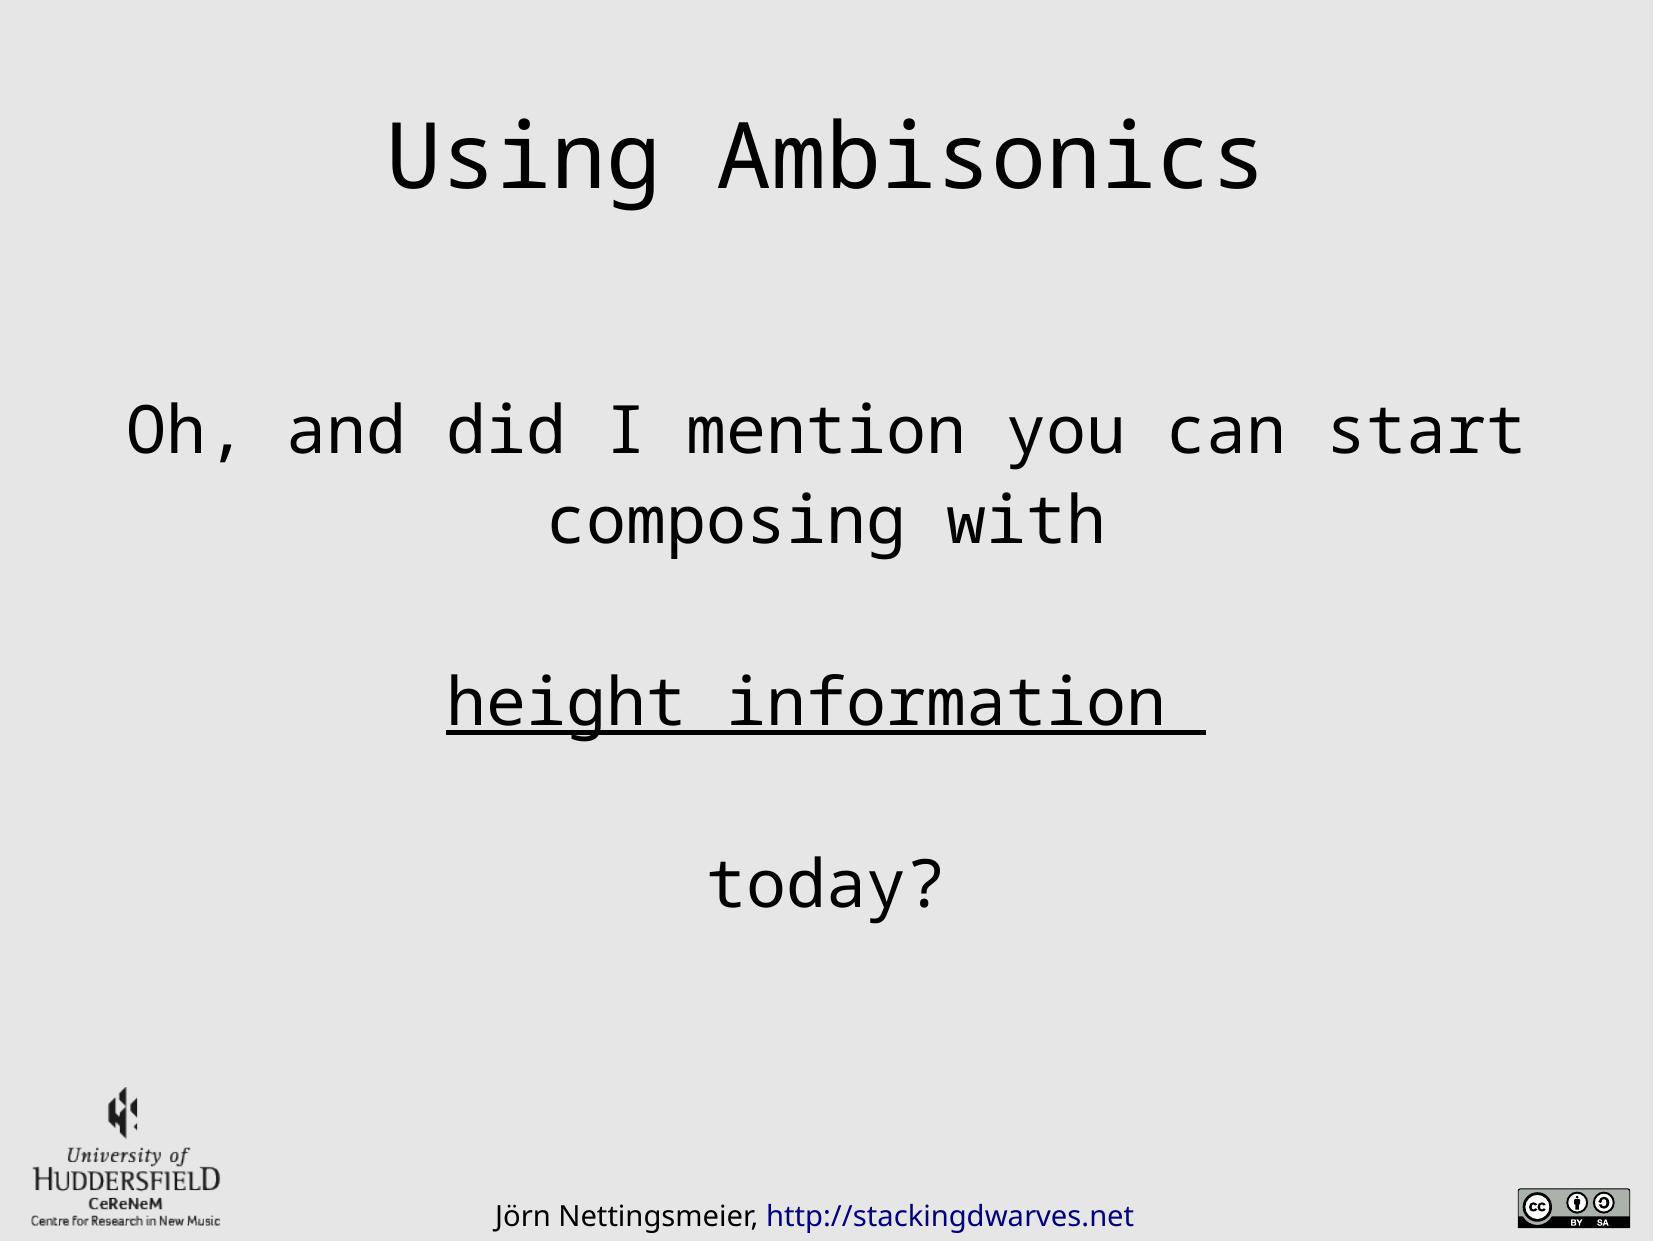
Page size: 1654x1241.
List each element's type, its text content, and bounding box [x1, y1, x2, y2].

subtitle Oh, and did I mention you can start composing with height information today? [82, 297, 1571, 1102]
picture [31, 1087, 222, 1229]
title Using Ambisonics [82, 49, 1571, 257]
